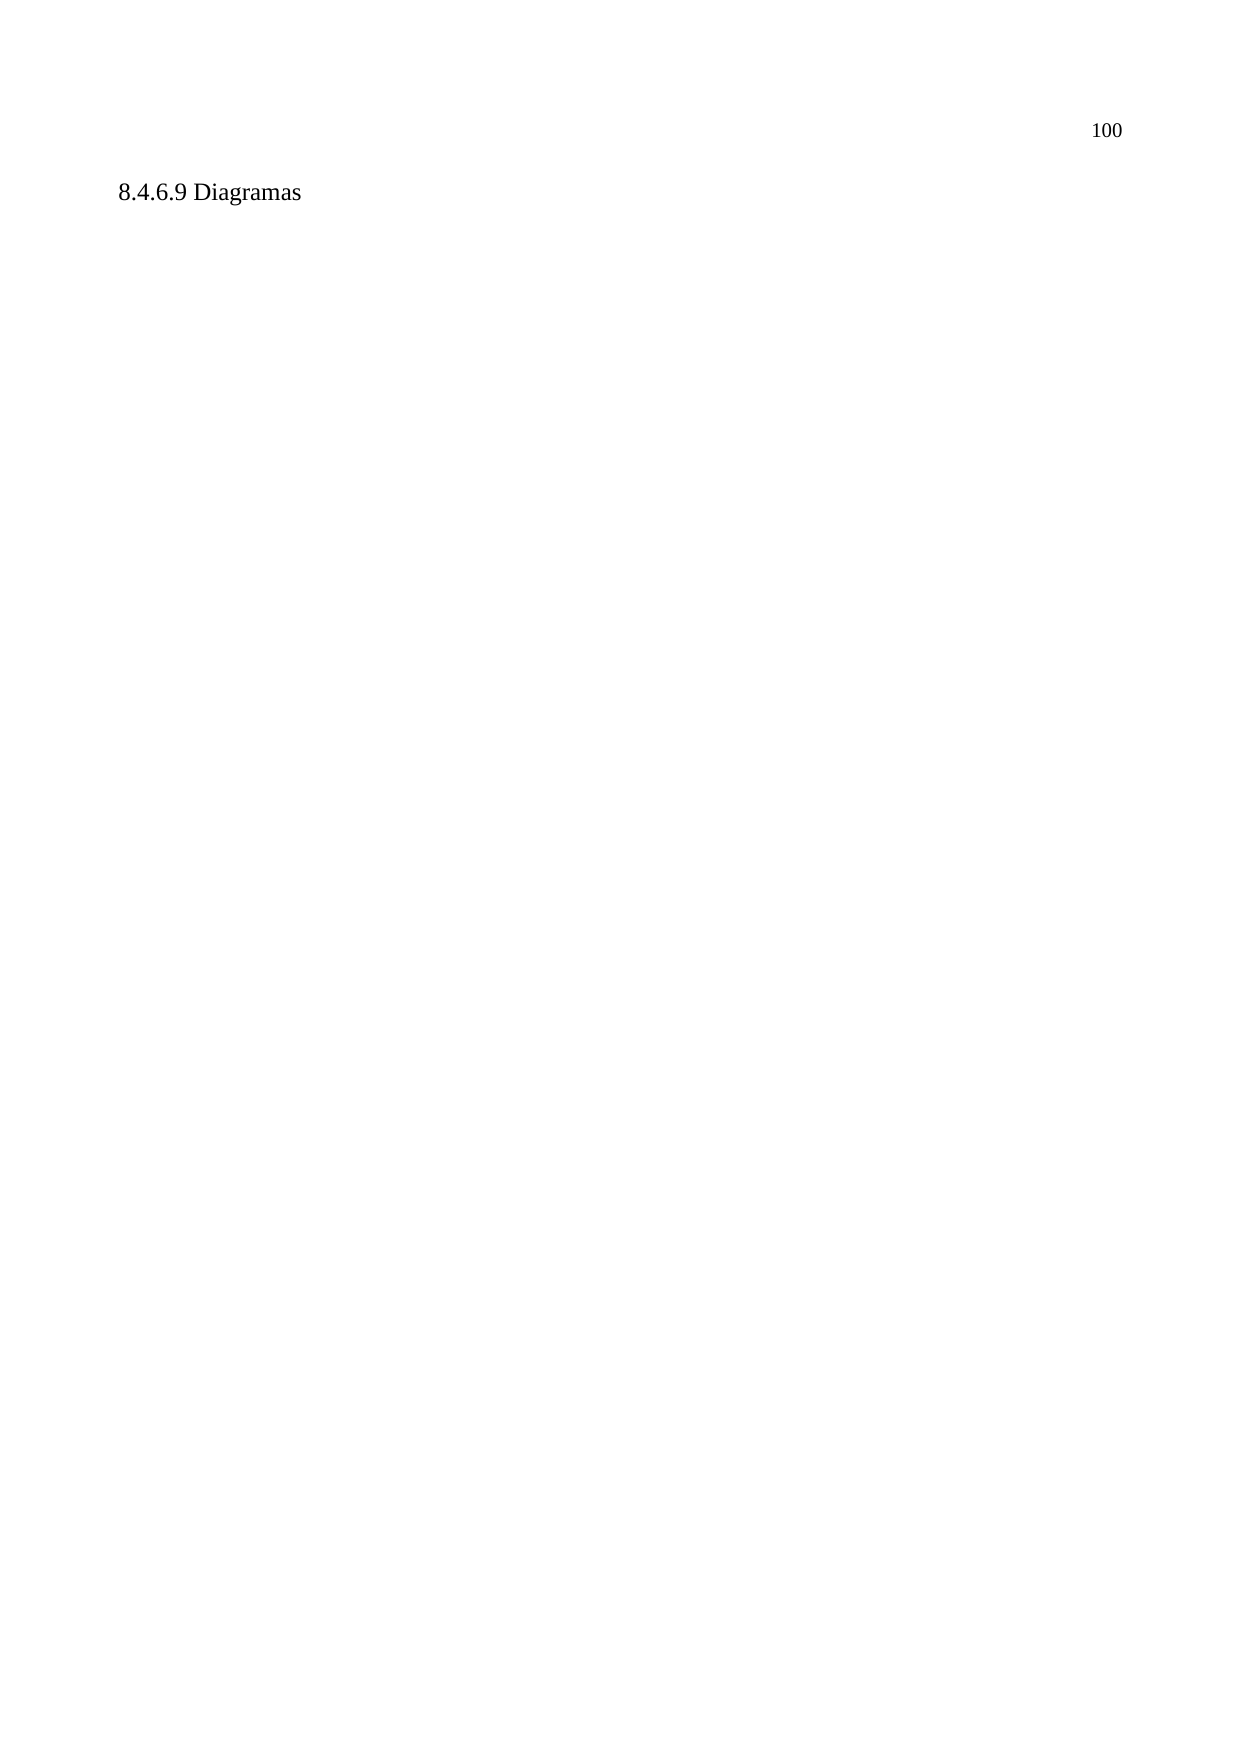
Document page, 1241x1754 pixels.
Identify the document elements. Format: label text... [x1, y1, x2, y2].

subtitle Diagramas [118, 177, 1122, 206]
